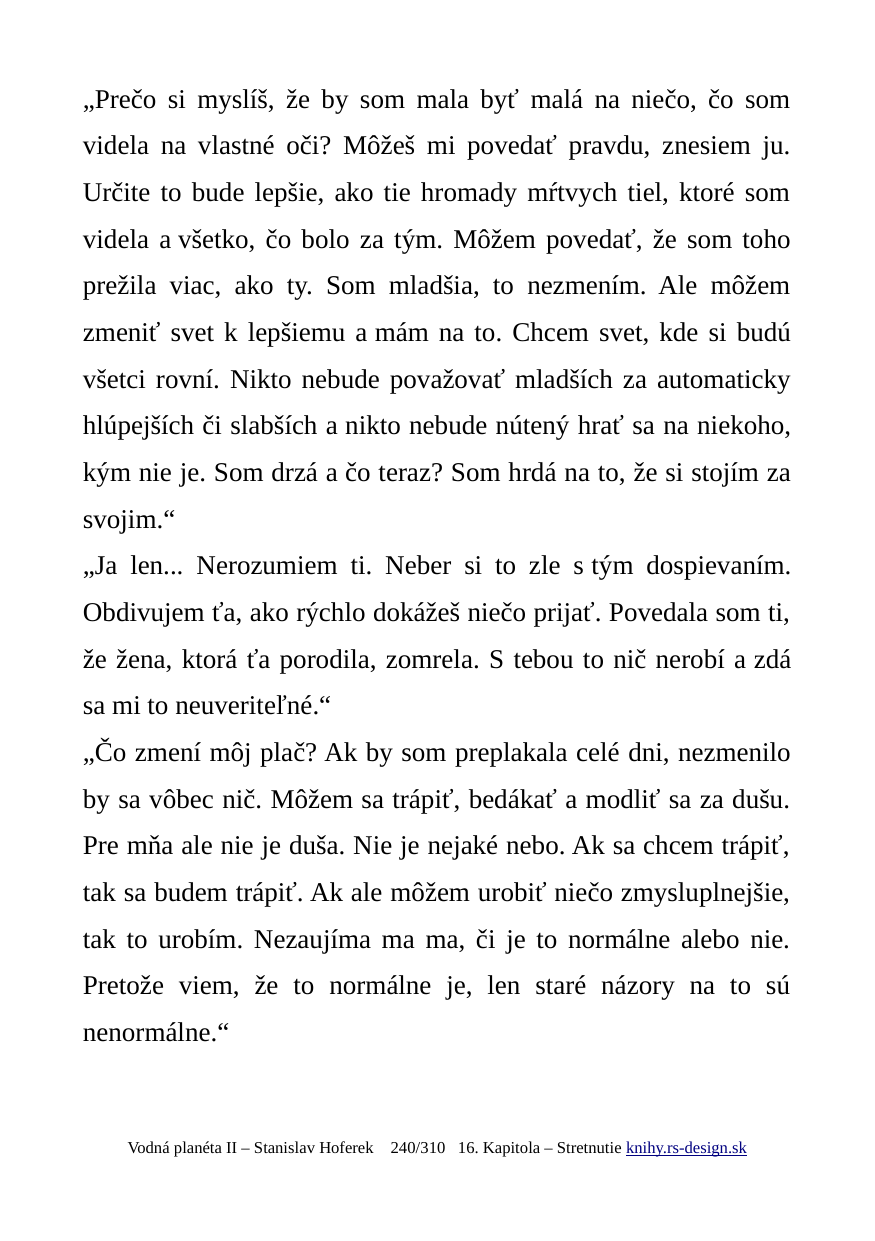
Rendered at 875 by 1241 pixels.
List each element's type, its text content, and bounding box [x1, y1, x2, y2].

text „Prečo si myslíš, že by som mala byť malá na niečo, čo som videla na vlastné oči? Môžeš mi povedať pravdu, znesiem ju. Určite to bude lepšie, ako tie hromady mŕtvych tiel, ktoré som videla a všetko, čo bolo za tým. Môžem povedať, že som toho prežila viac, ako ty. Som mladšia, to nezmením. Ale môžem zmeniť svet k lepšiemu a mám na to. Chcem svet, kde si budú všetci rovní. Nikto nebude považovať mladších za automaticky hlúpejších či slabších a nikto nebude nútený hrať sa na niekoho, kým nie je. Som drzá a čo teraz? Som hrdá na to, že si stojím za svojim.“ [83, 83, 791, 534]
text „Čo zmení môj plač? Ak by som preplakala celé dni, nezmenilo by sa vôbec nič. Môžem sa trápiť, bedákať a modliť sa za dušu. Pre mňa ale nie je duša. Nie je nejaké nebo. Ak sa chcem trápiť, tak sa budem trápiť. Ak ale môžem urobiť niečo zmysluplnejšie, tak to urobím. Nezaujíma ma ma, či je to normálne alebo nie. Pretože viem, že to normálne je, len staré názory na to sú nenormálne.“ [83, 736, 791, 1047]
text „Ja len... Nerozumiem ti. Neber si to zle s tým dospievaním. Obdivujem ťa, ako rýchlo dokážeš niečo prijať. Povedala som ti, že žena, ktorá ťa porodila, zomrela. S tebou to nič nerobí a zdá sa mi to neuveriteľné.“ [83, 549, 791, 721]
